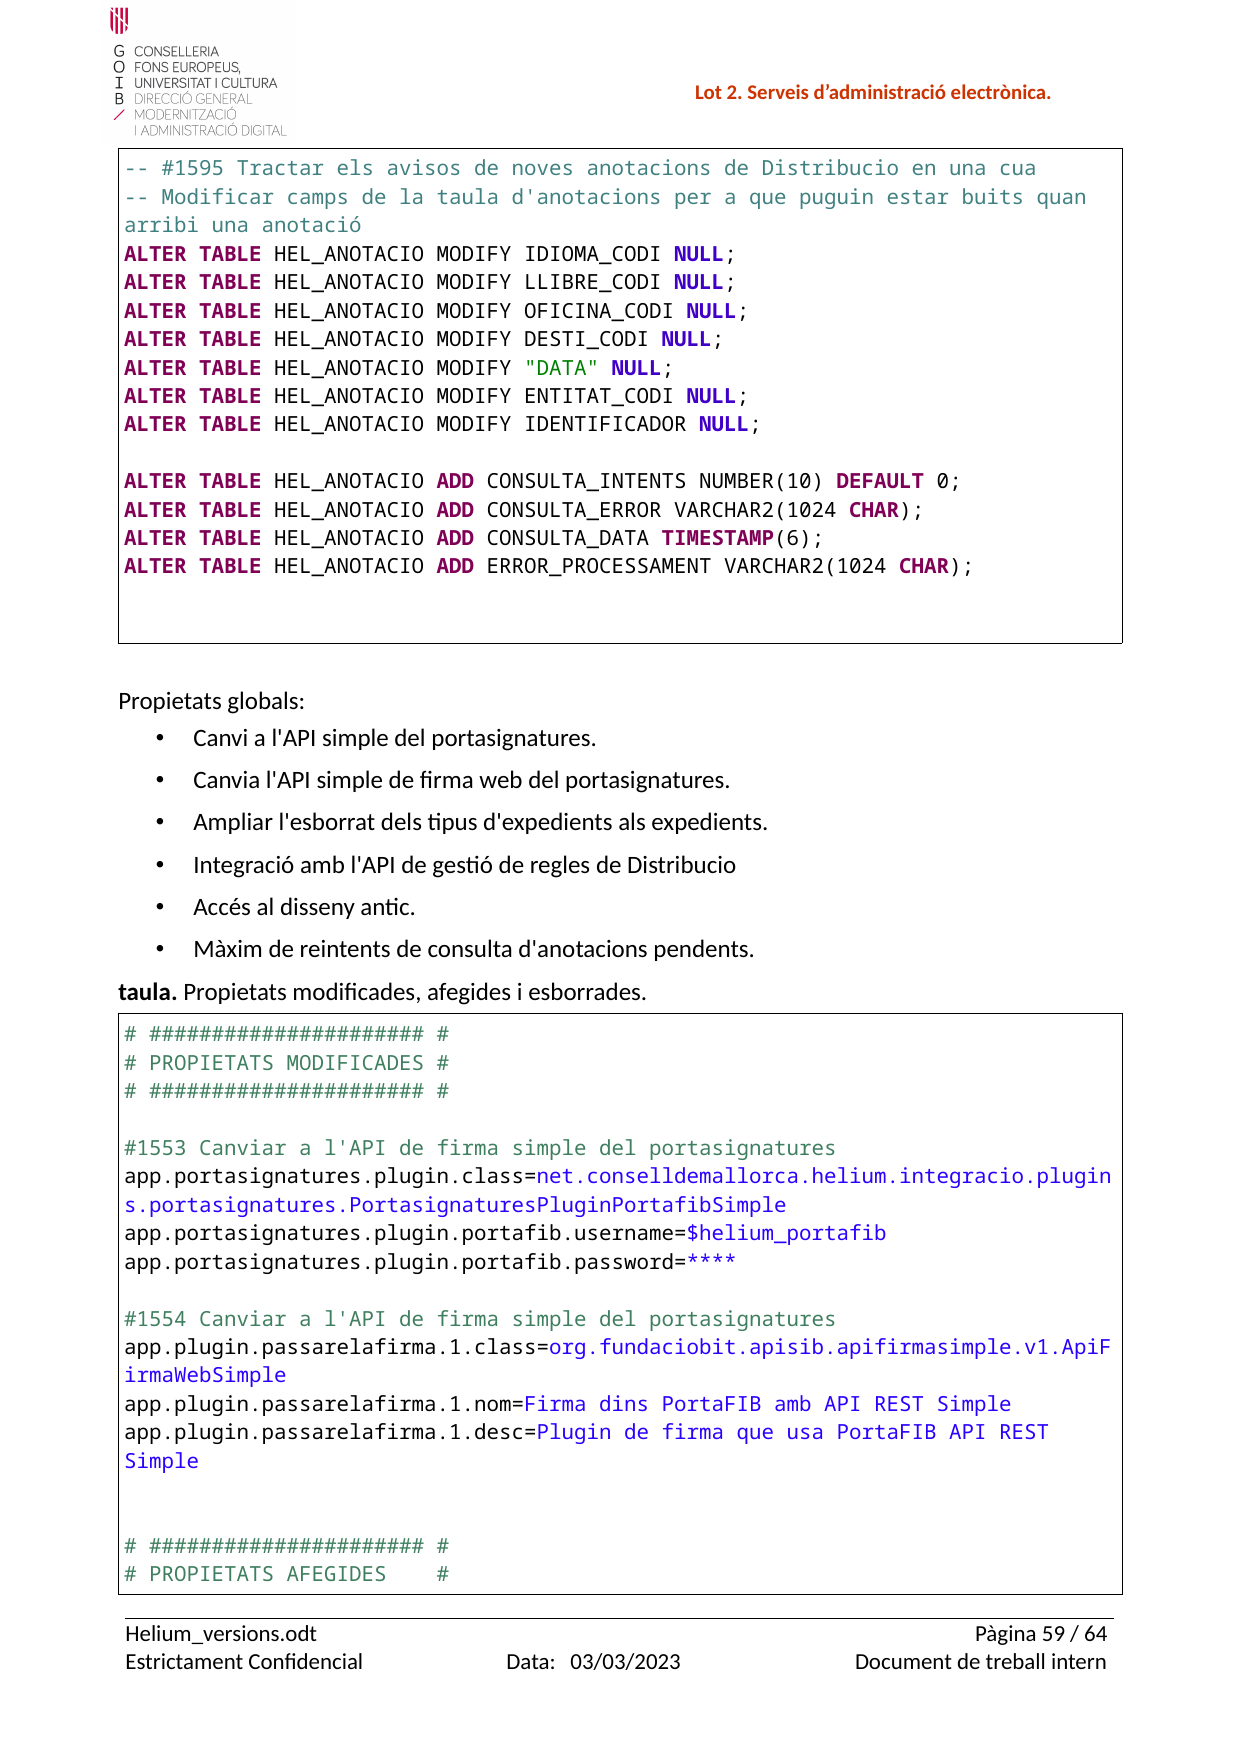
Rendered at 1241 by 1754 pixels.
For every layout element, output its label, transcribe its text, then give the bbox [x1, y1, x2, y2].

picture [100, 0, 297, 144]
list Canvi a l'API simple del portasignatures. [156, 722, 1122, 752]
text taula. Propietats modificades, afegides i esborrades. [118, 976, 1122, 1007]
text Propietats globals: [118, 685, 1122, 716]
list Canvia l'API simple de firma web del portasignatures. [156, 764, 1122, 794]
list Integració amb l'API de gestió de regles de Distribucio [156, 849, 1122, 879]
table_header # ###################### # # PROPIETATS MODIFICADES # # ###################### # #1553 Canviar a l'API de firma simple del portasignatures app.portasignatures.plugin.class=net.conselldemallorca.helium.integracio.plugins.portasignatures.PortasignaturesPluginPortafibSimple app.portasignatures.plugin.portafib.username=$helium_portafib app.portasignatures.plugin.portafib.password=**** #1554 Canviar a l'API de firma simple del portasignatures app.plugin.passarelafirma.1.class=org.fundaciobit.apisib.apifirmasimple.v1.ApiFirmaWebSimple app.plugin.passarelafirma.1.nom=Firma dins PortaFIB amb API REST Simple app.plugin.passarelafirma.1.desc=Plugin de firma que usa PortaFIB API REST Simple # ###################### # # PROPIETATS AFEGIDES # [119, 1014, 1122, 1594]
list Màxim de reintents de consulta d'anotacions pendents. [156, 934, 1122, 964]
table_header -- #1595 Tractar els avisos de noves anotacions de Distribucio en una cua -- Modificar camps de la taula d'anotacions per a que puguin estar buits quan arribi una anotació ALTER TABLE HEL_ANOTACIO MODIFY IDIOMA_CODI NULL; ALTER TABLE HEL_ANOTACIO MODIFY LLIBRE_CODI NULL; ALTER TABLE HEL_ANOTACIO MODIFY OFICINA_CODI NULL; ALTER TABLE HEL_ANOTACIO MODIFY DESTI_CODI NULL; ALTER TABLE HEL_ANOTACIO MODIFY "DATA" NULL; ALTER TABLE HEL_ANOTACIO MODIFY ENTITAT_CODI NULL; ALTER TABLE HEL_ANOTACIO MODIFY IDENTIFICADOR NULL; ALTER TABLE HEL_ANOTACIO ADD CONSULTA_INTENTS NUMBER(10) DEFAULT 0; ALTER TABLE HEL_ANOTACIO ADD CONSULTA_ERROR VARCHAR2(1024 CHAR); ALTER TABLE HEL_ANOTACIO ADD CONSULTA_DATA TIMESTAMP(6); ALTER TABLE HEL_ANOTACIO ADD ERROR_PROCESSAMENT VARCHAR2(1024 CHAR); [119, 149, 1122, 643]
list Accés al disseny antic. [156, 891, 1122, 922]
list Ampliar l'esborrat dels tipus d'expedients als expedients. [156, 806, 1122, 837]
